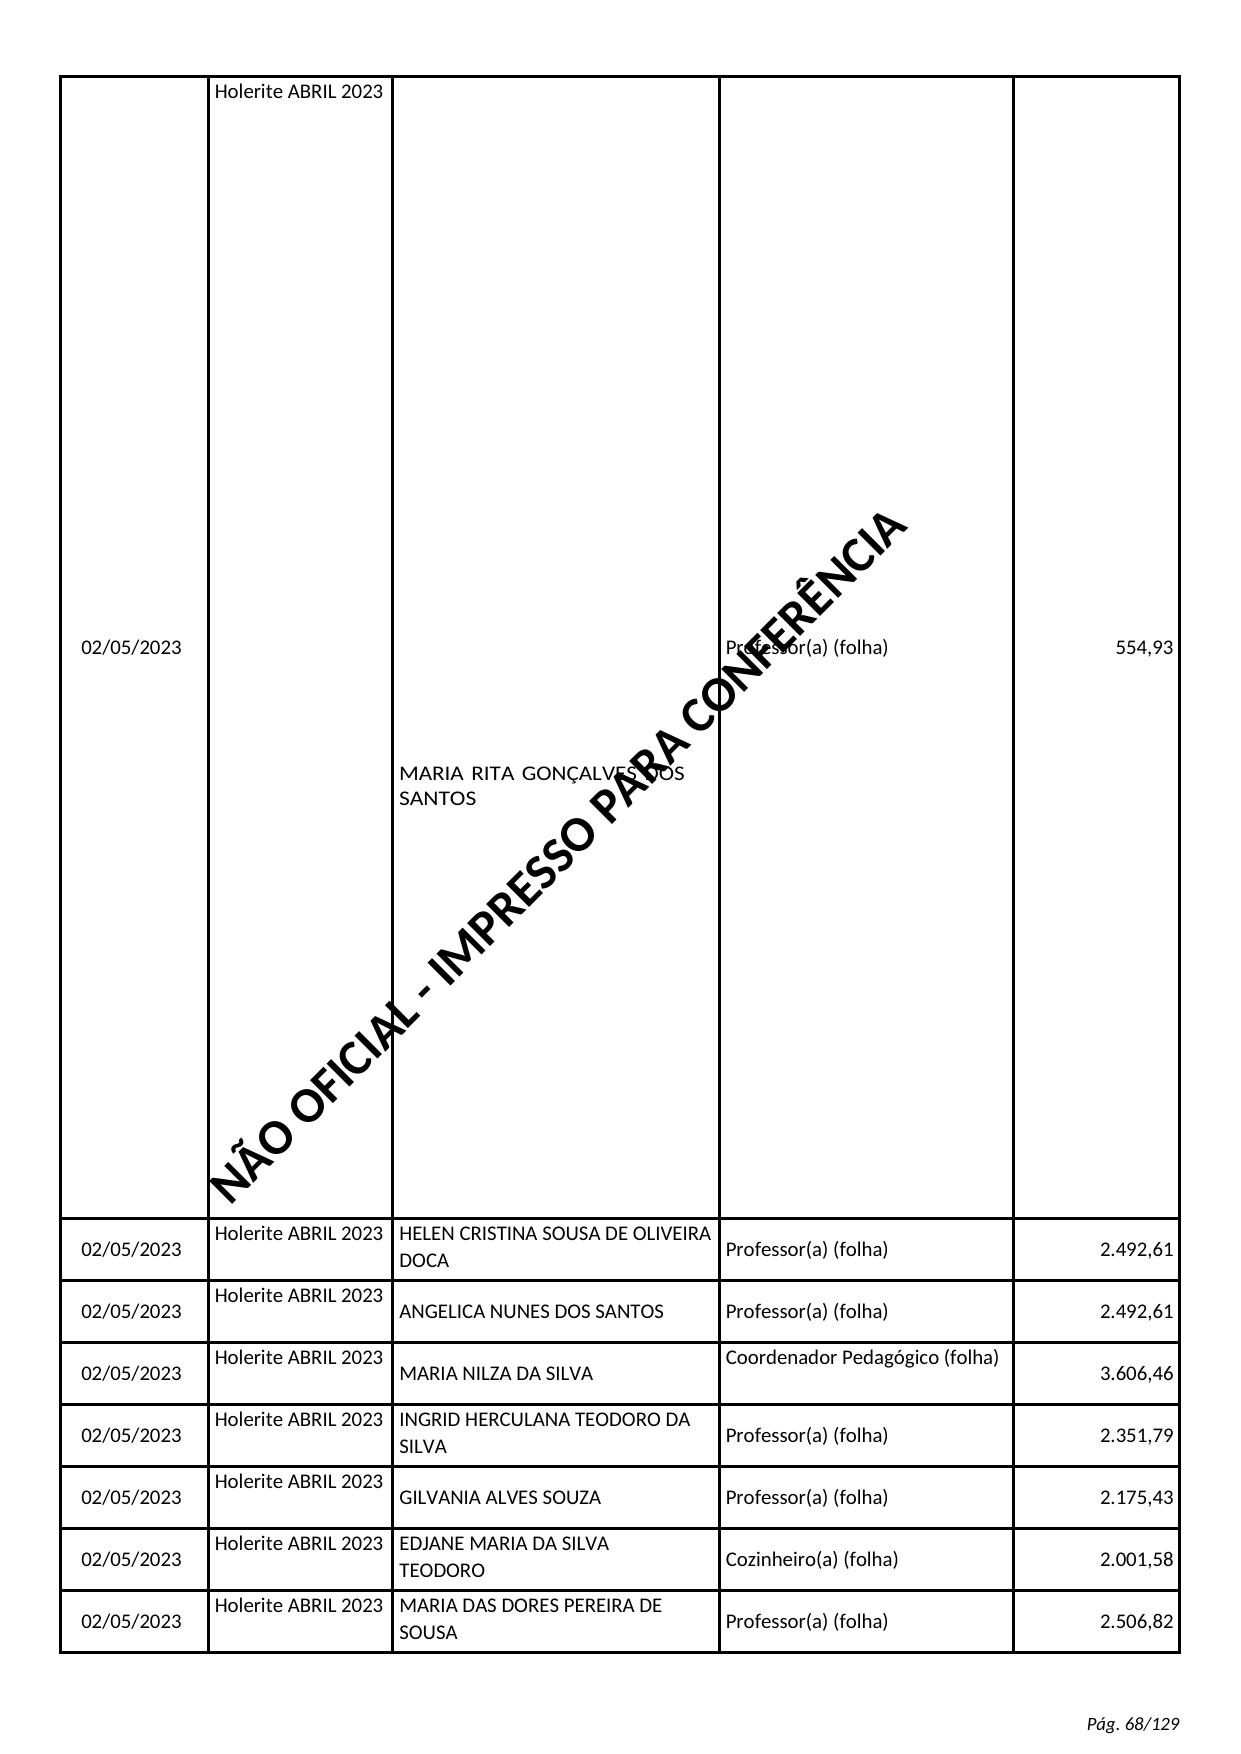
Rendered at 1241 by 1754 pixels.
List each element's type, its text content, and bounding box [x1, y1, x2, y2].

table_cell Holerite ABRIL 2023 [210, 1220, 391, 1279]
table_cell ANGELICA NUNES DOS SANTOS [394, 1282, 718, 1341]
table_cell 554,93 [1015, 78, 1178, 1217]
table_cell 02/05/2023 [62, 1406, 207, 1465]
table_cell Holerite ABRIL 2023 [210, 1592, 391, 1651]
table_cell Holerite ABRIL 2023 [210, 1530, 391, 1589]
table_cell 02/05/2023 [62, 1530, 207, 1589]
table_cell 2.506,82 [1015, 1592, 1178, 1651]
table_cell Professor(a) (folha) [721, 78, 1012, 1217]
table_cell 3.606,46 [1015, 1344, 1178, 1403]
table_cell HELEN CRISTINA SOUSA DE OLIVEIRA DOCA [394, 1220, 718, 1279]
table_cell Holerite ABRIL 2023 [210, 1344, 391, 1403]
table_cell Professor(a) (folha) [721, 1282, 1012, 1341]
table_cell 02/05/2023 [62, 1468, 207, 1527]
table_cell MARIA NILZA DA SILVA [394, 1344, 718, 1403]
table_cell INGRID HERCULANA TEODORO DA SILVA [394, 1406, 718, 1465]
table_cell 02/05/2023 [62, 78, 207, 1217]
table_cell 2.175,43 [1015, 1468, 1178, 1527]
table_cell 2.492,61 [1015, 1220, 1178, 1279]
table_cell MARIA DAS DORES PEREIRA DE SOUSA [394, 1592, 718, 1651]
table_cell GILVANIA ALVES SOUZA [394, 1468, 718, 1527]
table_cell Professor(a) (folha) [721, 1468, 1012, 1527]
table_cell [394, 78, 718, 1217]
table_cell 02/05/2023 [62, 1282, 207, 1341]
table_cell 2.492,61 [1015, 1282, 1178, 1341]
table_cell Holerite ABRIL 2023 [210, 1282, 391, 1341]
table_cell Cozinheiro(a) (folha) [721, 1530, 1012, 1589]
table_cell 02/05/2023 [62, 1220, 207, 1279]
table_cell [708, 684, 718, 705]
table_cell Professor(a) (folha) [721, 1592, 1012, 1651]
table_cell EDJANE MARIA DA SILVA TEODORO [394, 1530, 718, 1589]
table_cell Coordenador Pedagógico (folha) [721, 1344, 1012, 1403]
table_cell 02/05/2023 [62, 1344, 207, 1403]
table_cell Professor(a) (folha) [721, 1220, 1012, 1279]
table_cell 2.001,58 [1015, 1530, 1178, 1589]
table_cell Professor(a) (folha) [721, 1406, 1012, 1465]
table_cell 02/05/2023 [62, 1592, 207, 1651]
table_cell Holerite ABRIL 2023 [210, 78, 391, 1217]
table_cell 2.351,79 [1015, 1406, 1178, 1465]
table_cell Holerite ABRIL 2023 [210, 1468, 391, 1527]
table_cell Holerite ABRIL 2023 [210, 1406, 391, 1465]
